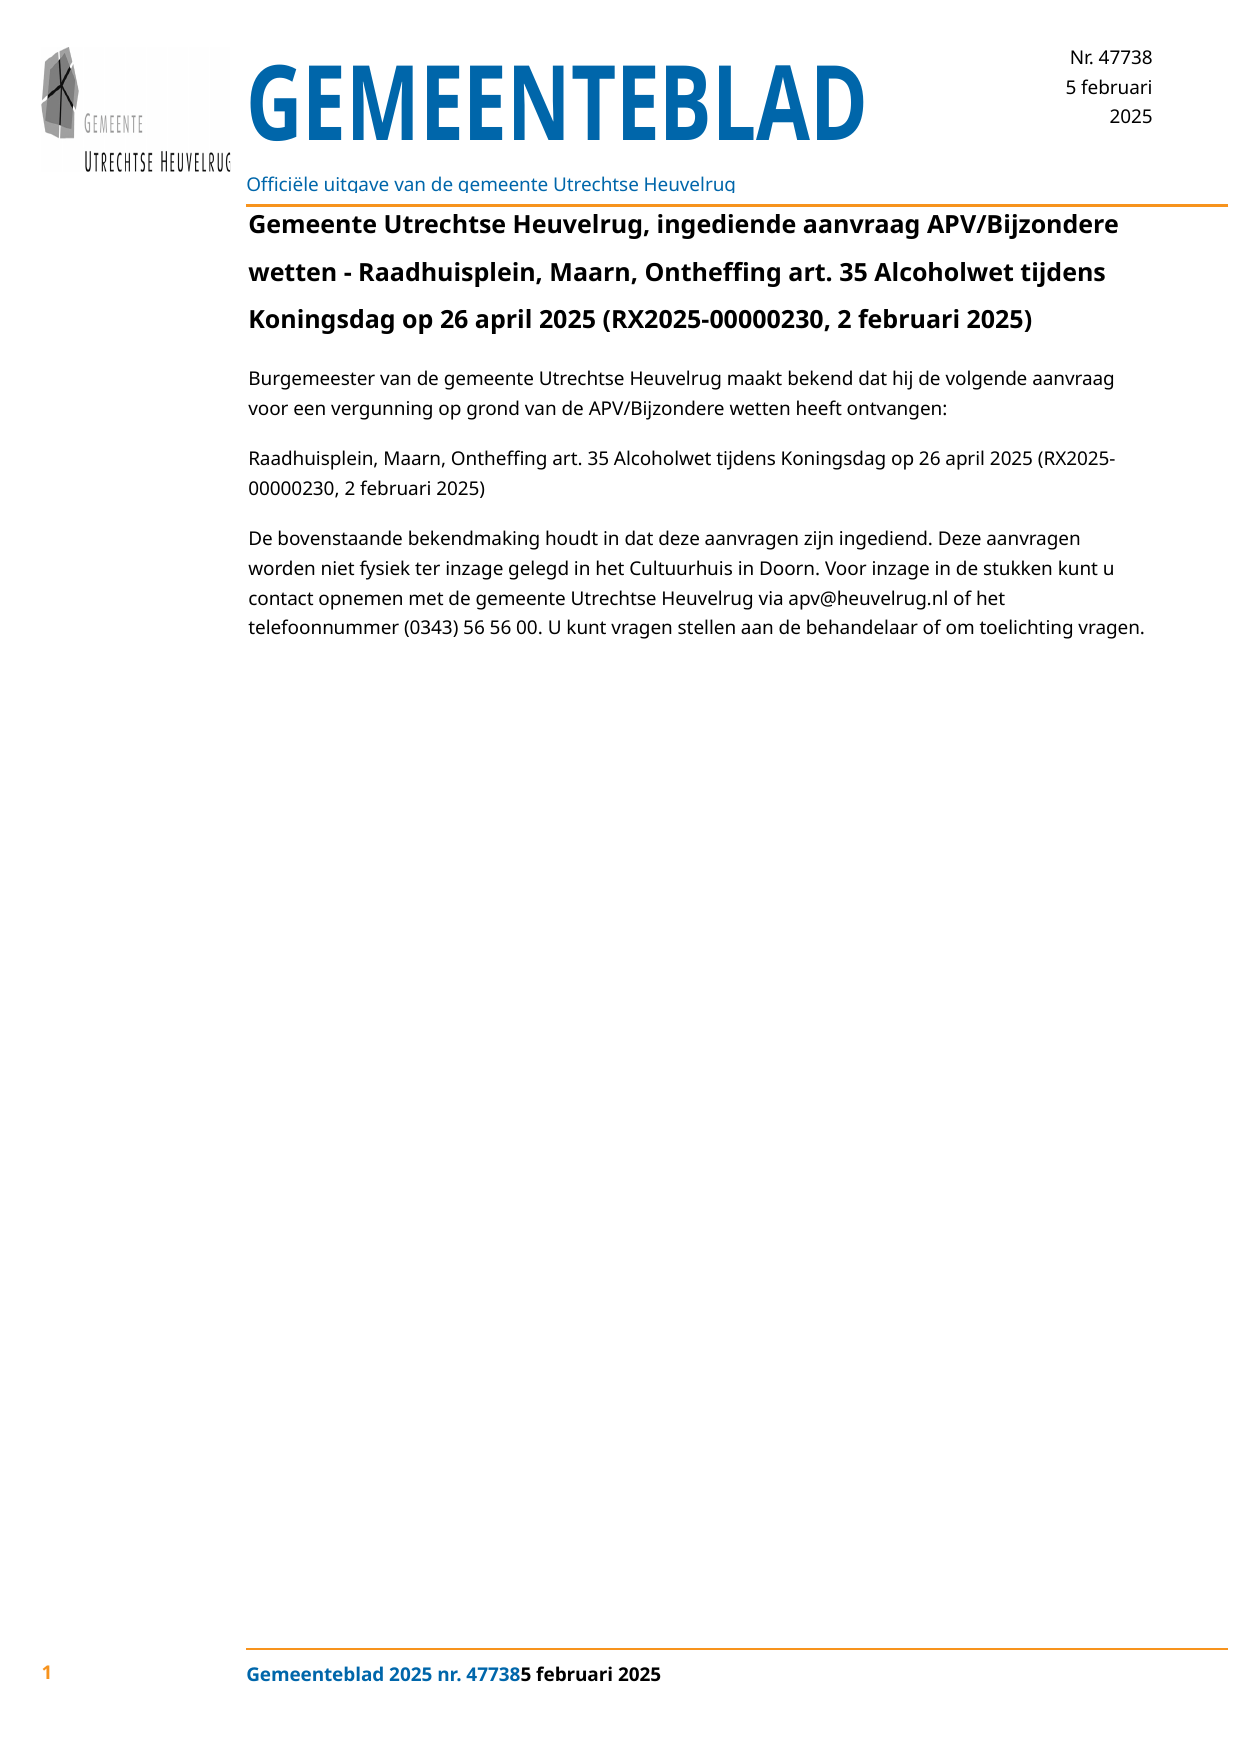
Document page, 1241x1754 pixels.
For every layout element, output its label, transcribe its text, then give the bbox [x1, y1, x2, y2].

text Gemeente Utrechtse Heuvelrug, ingediende aanvraag APV/Bijzondere wetten - Raadhuisplein, Maarn, Ontheffing art. 35 Alcoholwet tijdens Koningsdag op 26 april 2025 (RX2025-00000230, 2 februari 2025) [248, 207, 1152, 336]
picture [41, 47, 231, 172]
text Raadhuisplein, Maarn, Ontheffing art. 35 Alcoholwet tijdens Koningsdag op 26 april 2025 (RX2025-00000230, 2 februari 2025) [248, 446, 1152, 501]
text De bovenstaande bekendmaking houdt in dat deze aanvragen zijn ingediend. Deze aanvragen worden niet fysiek ter inzage gelegd in het Cultuurhuis in Doorn. Voor inzage in de stukken kunt u contact opnemen met de gemeente Utrechtse Heuvelrug via apv@heuvelrug.nl of het telefoonnummer (0343) 56 56 00. U kunt vragen stellen aan de behandelaar of om toelichting vragen. [248, 526, 1152, 640]
text Burgemeester van de gemeente Utrechtse Heuvelrug maakt bekend dat hij de volgende aanvraag voor een vergunning op grond van de APV/Bijzondere wetten heeft ontvangen: [248, 366, 1152, 421]
